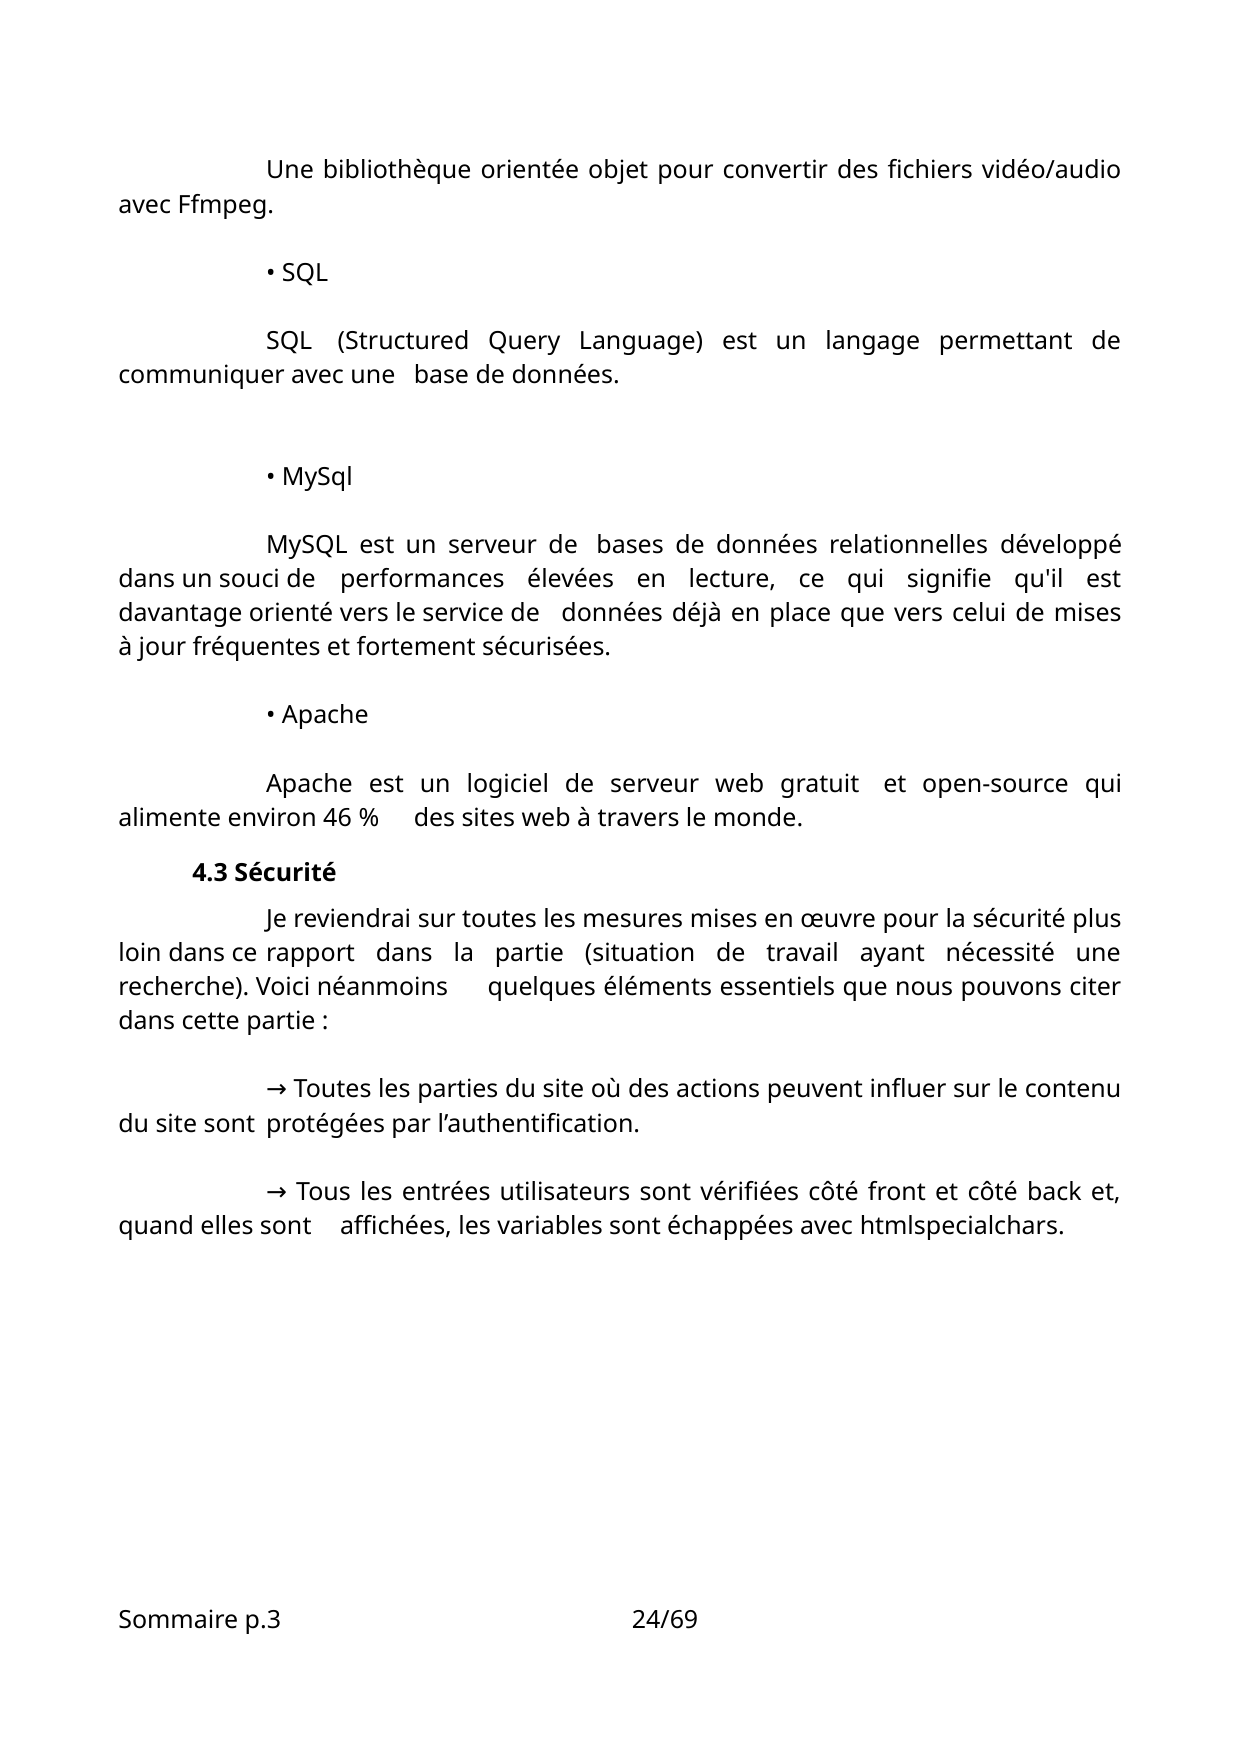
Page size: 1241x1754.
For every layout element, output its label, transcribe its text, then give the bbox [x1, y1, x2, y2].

text Une bibliothèque orientée objet pour convertir des fichiers vidéo/audio avec Ffmpeg. [118, 152, 1122, 220]
text • MySql [118, 459, 1122, 493]
text Je reviendrai sur toutes les mesures mises en œuvre pour la sécurité plus loin dans ce rapport dans la partie (situation de travail ayant nécessité une recherche). Voici néanmoins quelques éléments essentiels que nous pouvons citer dans cette partie : [118, 901, 1122, 1037]
text Apache est un logiciel de serveur web gratuit et open-source qui alimente environ 46 % des sites web à travers le monde. [118, 765, 1122, 833]
text • SQL [118, 254, 1122, 288]
text • Apache [118, 697, 1122, 731]
text SQL (Structured Query Language) est un langage permettant de communiquer avec une base de données. [118, 322, 1122, 391]
subtitle 4.3 Sécurité [118, 854, 1122, 888]
text → Toutes les parties du site où des actions peuvent influer sur le contenu du site sont protégées par l’authentification. [118, 1071, 1122, 1139]
text → Tous les entrées utilisateurs sont vérifiées côté front et côté back et, quand elles sont affichées, les variables sont échappées avec htmlspecialchars. [118, 1173, 1122, 1241]
text MySQL est un serveur de bases de données relationnelles développé dans un souci de performances élevées en lecture, ce qui signifie qu'il est davantage orienté vers le service de données déjà en place que vers celui de mises à jour fréquentes et fortement sécurisées. [118, 527, 1122, 663]
